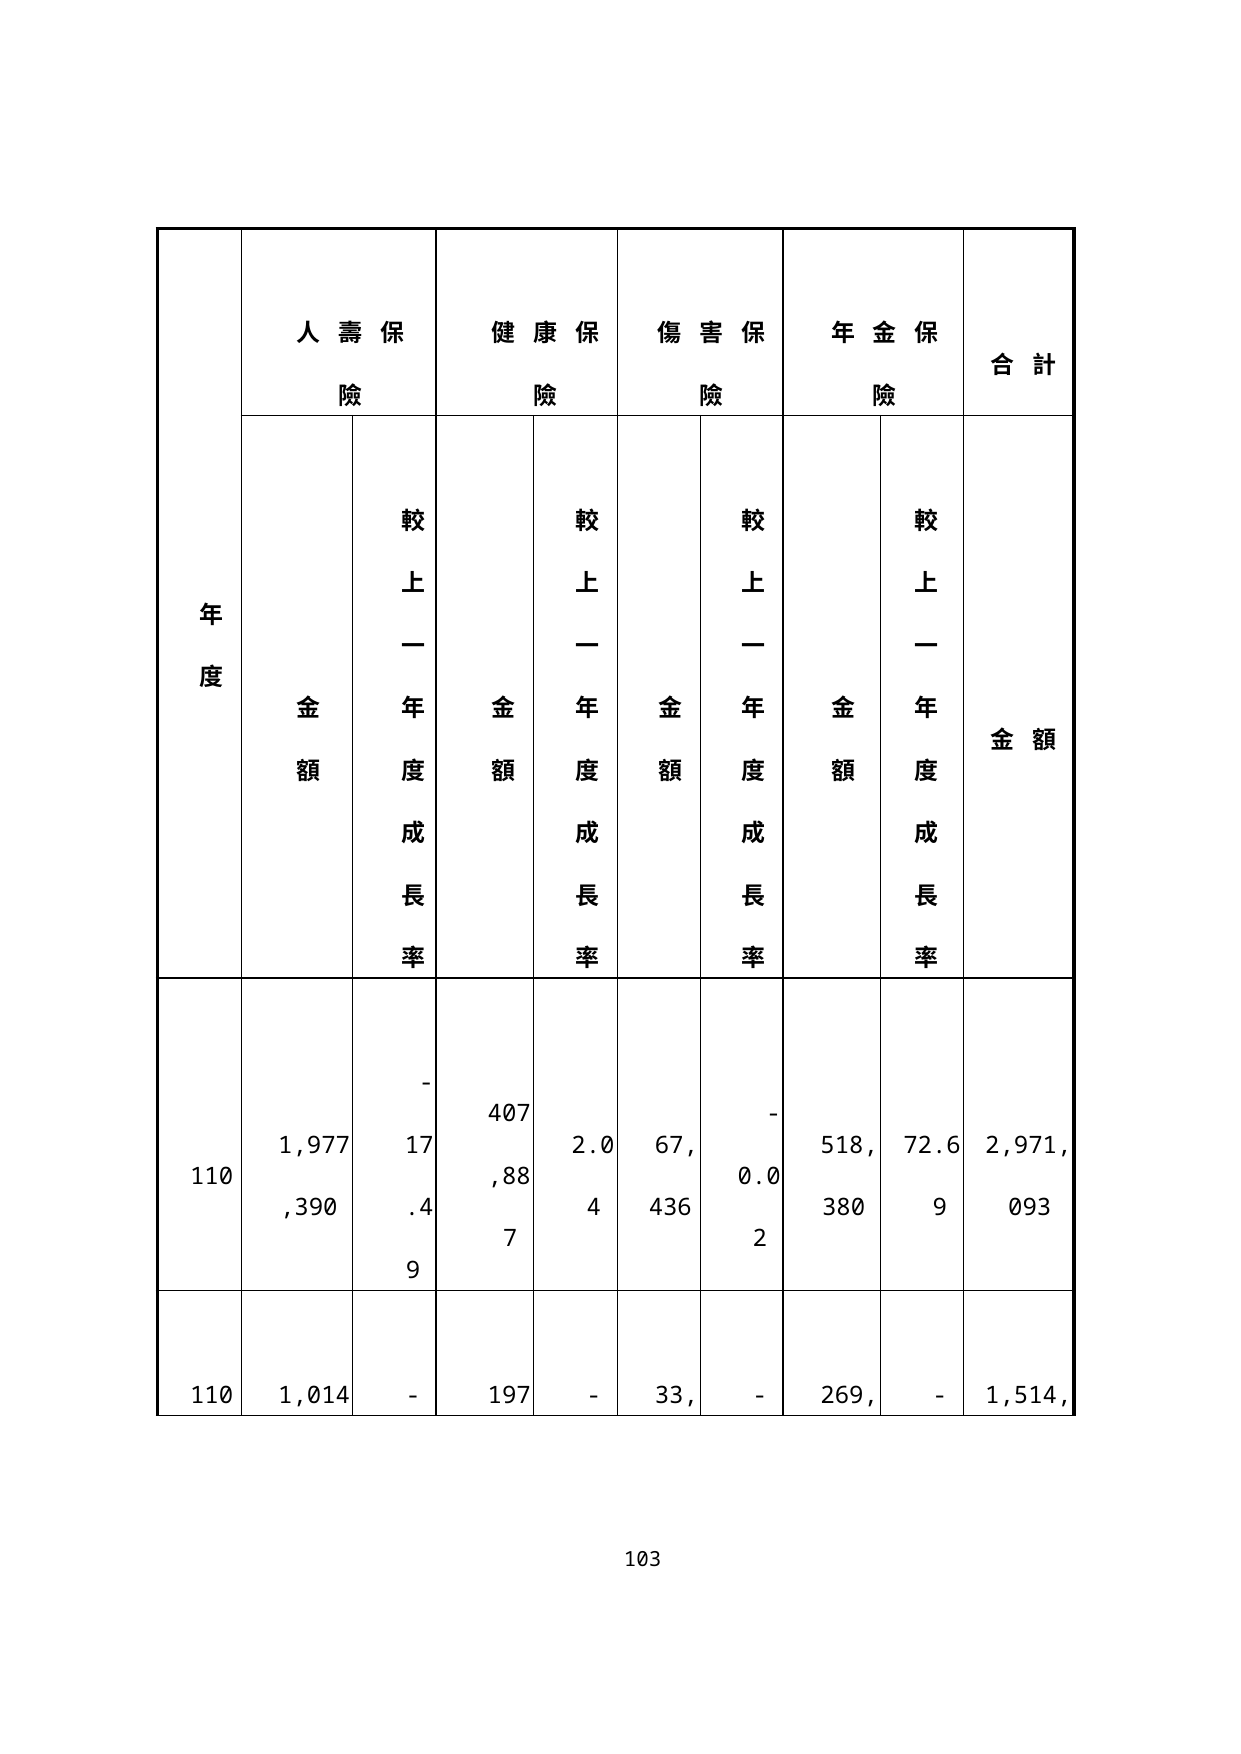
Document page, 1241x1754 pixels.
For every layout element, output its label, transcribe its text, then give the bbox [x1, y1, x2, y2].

table_header 合計 [964, 230, 1072, 415]
table_cell 72.69 [881, 979, 963, 1290]
table_header 人壽保險 [242, 230, 435, 415]
table_cell 金額 [784, 416, 880, 977]
table_cell 518,380 [784, 979, 880, 1290]
table_cell 較上一年度成長率 [701, 416, 782, 977]
table_cell - [534, 1291, 617, 1415]
table_cell 110 [159, 1291, 241, 1415]
table_cell 1,977,390 [242, 979, 352, 1290]
table_cell 33, [618, 1291, 700, 1415]
table_cell 金額 [618, 416, 700, 977]
table_cell 2.04 [534, 979, 617, 1290]
table_cell 1,014 [242, 1291, 352, 1415]
table_header 年度 [159, 230, 241, 977]
table_cell 197 [437, 1291, 533, 1415]
table_cell 1,514, [964, 1291, 1072, 1415]
table_header 傷害保險 [618, 230, 782, 415]
table_cell - [881, 1291, 963, 1415]
table_cell 269, [784, 1291, 880, 1415]
table_cell 67,436 [618, 979, 700, 1290]
table_cell 金額 [242, 416, 352, 977]
table_cell 2,971,093 [964, 979, 1072, 1290]
table_cell 較上一年度成長率 [353, 416, 435, 977]
table_cell 110 [159, 979, 241, 1290]
table_cell -17.49 [353, 979, 435, 1290]
table_cell 較上一年度成長率 [881, 416, 963, 977]
table_cell 金額 [964, 416, 1072, 977]
table_cell 較上一年度成長率 [534, 416, 617, 977]
table_header 健康保險 [437, 230, 617, 415]
table_cell - [353, 1291, 435, 1415]
table_cell - [701, 1291, 782, 1415]
table_header 年金保險 [784, 230, 963, 415]
table_cell -0.02 [701, 979, 782, 1290]
table_cell 金額 [437, 416, 533, 977]
table_cell 407,887 [437, 979, 533, 1290]
